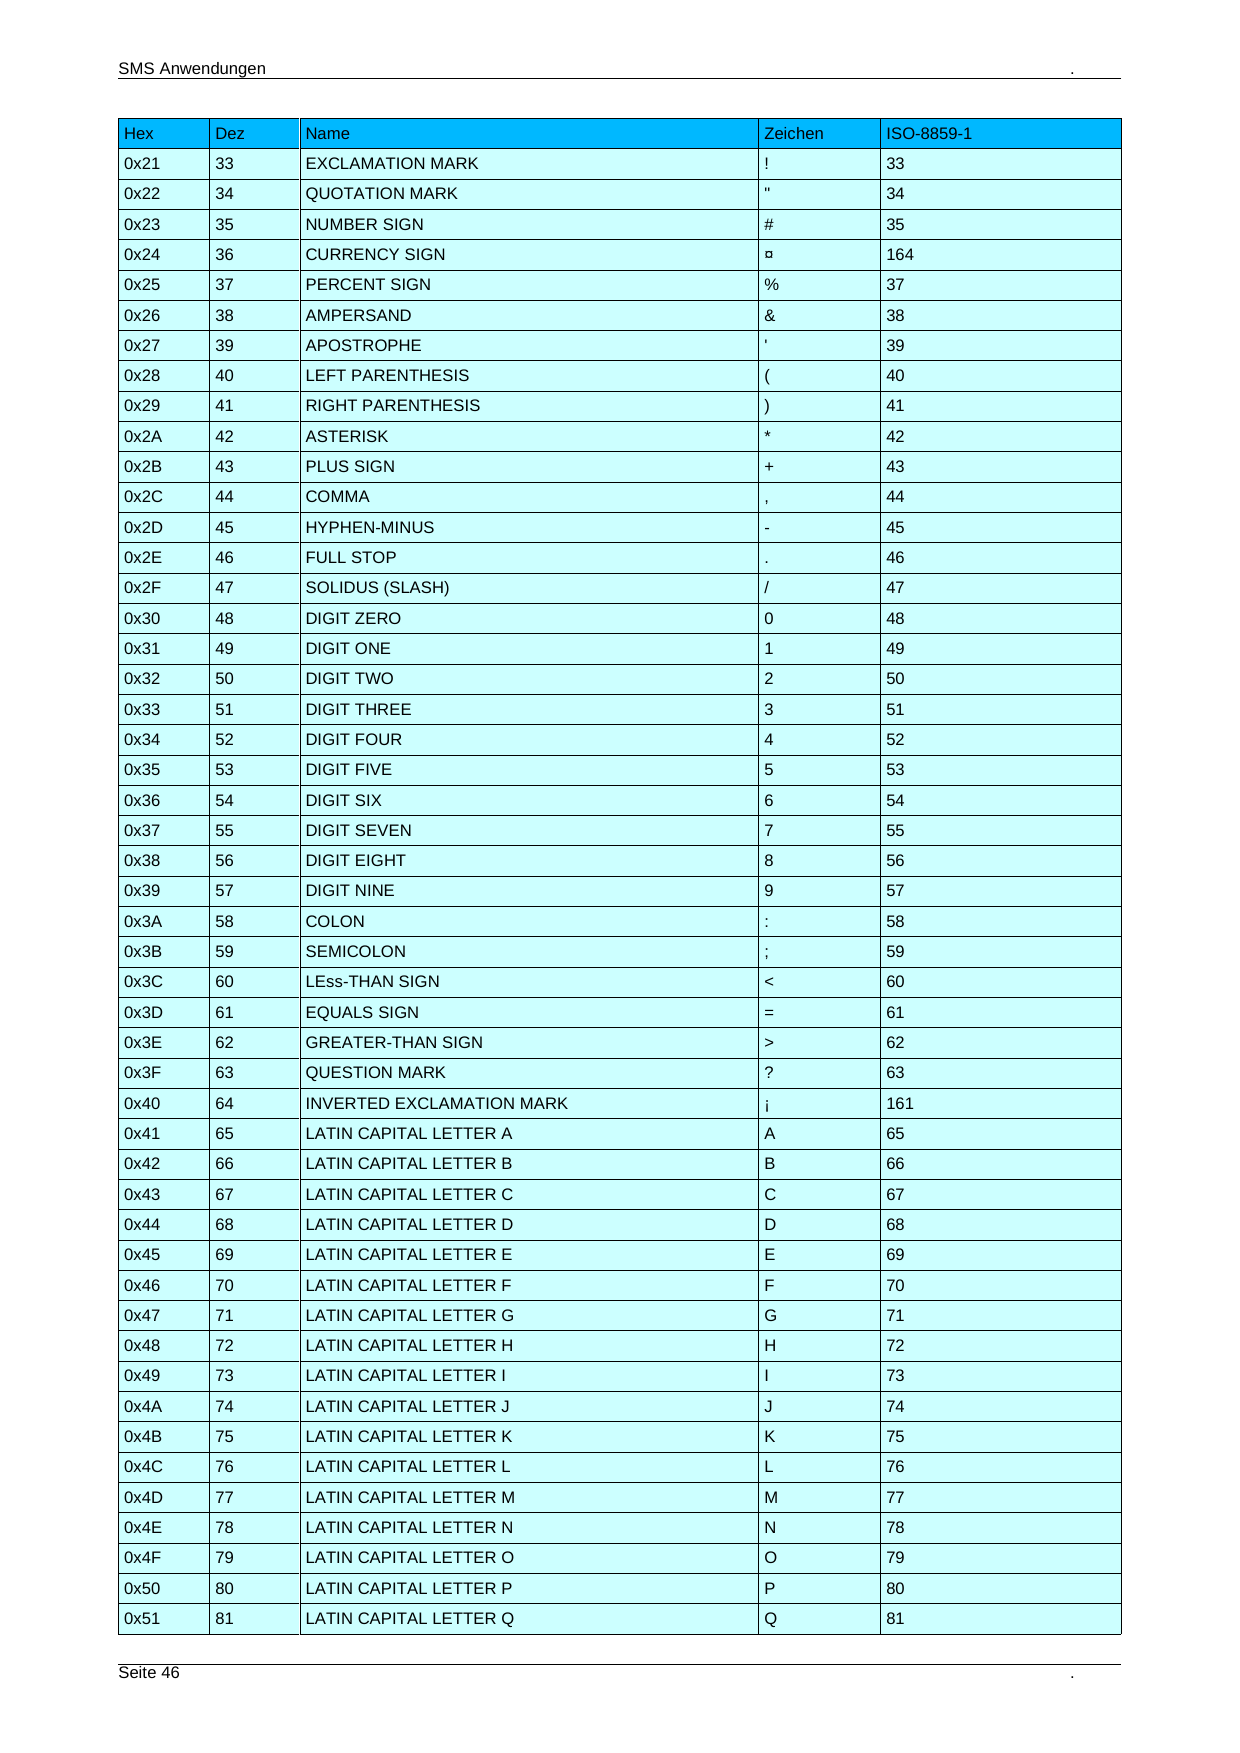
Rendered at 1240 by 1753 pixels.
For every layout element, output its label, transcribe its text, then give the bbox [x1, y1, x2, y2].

table_cell 0x3D [119, 998, 209, 1027]
table_cell 34 [881, 180, 1121, 209]
table_cell 76 [210, 1453, 299, 1482]
table_cell 79 [210, 1544, 299, 1573]
table_cell 72 [210, 1331, 299, 1361]
table_cell 0x28 [119, 361, 209, 391]
table_cell LATIN CAPITAL LETTER Q [301, 1604, 758, 1634]
table_cell L [759, 1453, 880, 1482]
table_header Name [301, 119, 758, 148]
table_cell 37 [210, 271, 299, 300]
table_cell 50 [210, 665, 299, 694]
table_cell 0x40 [119, 1089, 209, 1118]
table_cell ! [759, 149, 880, 179]
table_cell P [759, 1574, 880, 1603]
table_cell QUOTATION MARK [301, 180, 758, 209]
table_cell PLUS SIGN [301, 452, 758, 482]
table_cell / [759, 574, 880, 603]
table_cell 0x41 [119, 1119, 209, 1149]
table_cell 77 [210, 1483, 299, 1512]
table_cell 78 [210, 1513, 299, 1543]
table_cell 0x25 [119, 271, 209, 300]
table_cell APOSTROPHE [301, 331, 758, 360]
table_cell AMPERSAND [301, 301, 758, 330]
table_cell 0x3E [119, 1028, 209, 1058]
table_cell 54 [881, 786, 1121, 815]
table_cell 50 [881, 665, 1121, 694]
table_cell 73 [881, 1362, 1121, 1391]
table_cell 39 [210, 331, 299, 360]
table_cell E [759, 1241, 880, 1270]
table_cell G [759, 1301, 880, 1330]
table_cell SEMICOLON [301, 937, 758, 967]
table_cell ) [759, 392, 880, 421]
table_cell , [759, 483, 880, 512]
table_cell 44 [881, 483, 1121, 512]
table_cell 0x47 [119, 1301, 209, 1330]
table_cell 0x21 [119, 149, 209, 179]
table_cell ( [759, 361, 880, 391]
table_cell 34 [210, 180, 299, 209]
table_cell 81 [881, 1604, 1121, 1634]
table_cell 1 [759, 634, 880, 664]
table_cell 0x3B [119, 937, 209, 967]
table_cell DIGIT THREE [301, 695, 758, 724]
table_cell DIGIT ONE [301, 634, 758, 664]
table_cell D [759, 1210, 880, 1240]
table_cell 65 [881, 1119, 1121, 1149]
table_cell NUMBER SIGN [301, 210, 758, 239]
table_cell 40 [210, 361, 299, 391]
table_cell 64 [210, 1089, 299, 1118]
table_cell 69 [881, 1241, 1121, 1270]
table_cell 52 [881, 725, 1121, 755]
table_cell 71 [881, 1301, 1121, 1330]
table_cell 66 [210, 1150, 299, 1179]
table_cell 0x2E [119, 543, 209, 573]
table_cell 53 [210, 756, 299, 785]
table_cell > [759, 1028, 880, 1058]
table_cell LATIN CAPITAL LETTER I [301, 1362, 758, 1391]
table_cell 0 [759, 604, 880, 633]
table_cell 0x2B [119, 452, 209, 482]
table_cell EXCLAMATION MARK [301, 149, 758, 179]
table_cell 0x36 [119, 786, 209, 815]
table_cell 0x4D [119, 1483, 209, 1512]
table_cell 58 [210, 907, 299, 936]
table_cell 42 [210, 422, 299, 451]
table_cell 0x44 [119, 1210, 209, 1240]
table_cell < [759, 968, 880, 997]
table_cell LATIN CAPITAL LETTER G [301, 1301, 758, 1330]
table_cell 41 [881, 392, 1121, 421]
table_cell LATIN CAPITAL LETTER P [301, 1574, 758, 1603]
table_cell 75 [210, 1422, 299, 1452]
table_cell 67 [881, 1180, 1121, 1209]
table_cell 0x49 [119, 1362, 209, 1391]
table_cell 36 [210, 240, 299, 270]
table_cell 0x3C [119, 968, 209, 997]
table_cell M [759, 1483, 880, 1512]
table_cell 71 [210, 1301, 299, 1330]
table_header Dez [210, 119, 299, 148]
table_cell 0x24 [119, 240, 209, 270]
table_header Hex [119, 119, 209, 148]
table_cell 2 [759, 665, 880, 694]
table_cell 80 [210, 1574, 299, 1603]
table_cell 51 [210, 695, 299, 724]
table_cell 0x4F [119, 1544, 209, 1573]
table_cell 56 [881, 846, 1121, 876]
table_cell O [759, 1544, 880, 1573]
table_cell 43 [210, 452, 299, 482]
table_cell . [759, 543, 880, 573]
table_cell 55 [210, 816, 299, 845]
table_cell 74 [210, 1392, 299, 1421]
table_cell 73 [210, 1362, 299, 1391]
table_cell 44 [210, 483, 299, 512]
table_cell 0x2F [119, 574, 209, 603]
table_cell 54 [210, 786, 299, 815]
table_cell 48 [210, 604, 299, 633]
table_cell 67 [210, 1180, 299, 1209]
table_cell 3 [759, 695, 880, 724]
table_cell 42 [881, 422, 1121, 451]
table_cell 0x35 [119, 756, 209, 785]
table_cell 43 [881, 452, 1121, 482]
table_cell LATIN CAPITAL LETTER B [301, 1150, 758, 1179]
table_cell COLON [301, 907, 758, 936]
table_cell J [759, 1392, 880, 1421]
table_cell 0x30 [119, 604, 209, 633]
table_cell FULL STOP [301, 543, 758, 573]
table_cell 62 [210, 1028, 299, 1058]
table_cell 4 [759, 725, 880, 755]
table_cell 78 [881, 1513, 1121, 1543]
table_cell DIGIT SIX [301, 786, 758, 815]
table_cell 161 [881, 1089, 1121, 1118]
table_cell LEss-THAN SIGN [301, 968, 758, 997]
table_cell 74 [881, 1392, 1121, 1421]
table_cell 61 [881, 998, 1121, 1027]
table_cell HYPHEN-MINUS [301, 513, 758, 542]
table_cell 0x50 [119, 1574, 209, 1603]
table_cell F [759, 1271, 880, 1300]
table_cell 81 [210, 1604, 299, 1634]
table_cell DIGIT FOUR [301, 725, 758, 755]
table_cell 57 [881, 877, 1121, 906]
table_cell K [759, 1422, 880, 1452]
table_cell 0x45 [119, 1241, 209, 1270]
table_cell 53 [881, 756, 1121, 785]
table_header ISO-8859-1 [881, 119, 1121, 148]
table_cell 57 [210, 877, 299, 906]
table_cell LATIN CAPITAL LETTER F [301, 1271, 758, 1300]
table_cell DIGIT SEVEN [301, 816, 758, 845]
table_cell 38 [210, 301, 299, 330]
table_cell 39 [881, 331, 1121, 360]
table_cell 70 [881, 1271, 1121, 1300]
table_cell 0x37 [119, 816, 209, 845]
table_cell GREATER-THAN SIGN [301, 1028, 758, 1058]
table_cell QUESTION MARK [301, 1059, 758, 1088]
table_cell 37 [881, 271, 1121, 300]
table_cell 0x3A [119, 907, 209, 936]
table_cell + [759, 452, 880, 482]
table_cell 58 [881, 907, 1121, 936]
table_cell 46 [881, 543, 1121, 573]
table_cell 0x2A [119, 422, 209, 451]
table_cell ? [759, 1059, 880, 1088]
table_cell ¤ [759, 240, 880, 270]
table_cell 41 [210, 392, 299, 421]
table_cell * [759, 422, 880, 451]
table_cell 0x4C [119, 1453, 209, 1482]
table_cell 33 [881, 149, 1121, 179]
table_cell I [759, 1362, 880, 1391]
table_cell " [759, 180, 880, 209]
table_cell 47 [881, 574, 1121, 603]
table_cell 55 [881, 816, 1121, 845]
table_cell DIGIT NINE [301, 877, 758, 906]
table_cell 6 [759, 786, 880, 815]
table_cell = [759, 998, 880, 1027]
table_cell : [759, 907, 880, 936]
table_cell COMMA [301, 483, 758, 512]
table_cell LEFT PARENTHESIS [301, 361, 758, 391]
table_cell 8 [759, 846, 880, 876]
table_cell 0x32 [119, 665, 209, 694]
table_cell SOLIDUS (SLASH) [301, 574, 758, 603]
table_cell LATIN CAPITAL LETTER D [301, 1210, 758, 1240]
table_header Zeichen [759, 119, 880, 148]
table_cell 59 [881, 937, 1121, 967]
table_cell N [759, 1513, 880, 1543]
table_cell 52 [210, 725, 299, 755]
table_cell 0x4E [119, 1513, 209, 1543]
table_cell 9 [759, 877, 880, 906]
table_cell 51 [881, 695, 1121, 724]
table_cell 60 [210, 968, 299, 997]
table_cell ' [759, 331, 880, 360]
table_cell 76 [881, 1453, 1121, 1482]
table_cell 65 [210, 1119, 299, 1149]
table_cell 79 [881, 1544, 1121, 1573]
table_cell 33 [210, 149, 299, 179]
table_cell 0x46 [119, 1271, 209, 1300]
table_cell DIGIT TWO [301, 665, 758, 694]
table_cell 40 [881, 361, 1121, 391]
table_cell 49 [210, 634, 299, 664]
table_cell RIGHT PARENTHESIS [301, 392, 758, 421]
table_cell 62 [881, 1028, 1121, 1058]
table_cell LATIN CAPITAL LETTER N [301, 1513, 758, 1543]
table_cell LATIN CAPITAL LETTER L [301, 1453, 758, 1482]
table_cell INVERTED EXCLAMATION MARK [301, 1089, 758, 1118]
table_cell 45 [881, 513, 1121, 542]
table_cell H [759, 1331, 880, 1361]
table_cell LATIN CAPITAL LETTER E [301, 1241, 758, 1270]
table_cell 47 [210, 574, 299, 603]
table_cell CURRENCY SIGN [301, 240, 758, 270]
table_cell 48 [881, 604, 1121, 633]
table_cell 68 [210, 1210, 299, 1240]
table_cell 69 [210, 1241, 299, 1270]
table_cell DIGIT FIVE [301, 756, 758, 785]
table_cell 0x34 [119, 725, 209, 755]
table_cell 0x23 [119, 210, 209, 239]
table_cell LATIN CAPITAL LETTER K [301, 1422, 758, 1452]
table_cell C [759, 1180, 880, 1209]
table_cell LATIN CAPITAL LETTER M [301, 1483, 758, 1512]
table_cell ; [759, 937, 880, 967]
table_cell 61 [210, 998, 299, 1027]
table_cell 72 [881, 1331, 1121, 1361]
table_cell DIGIT EIGHT [301, 846, 758, 876]
table_cell 0x43 [119, 1180, 209, 1209]
table_cell 0x39 [119, 877, 209, 906]
table_cell 0x27 [119, 331, 209, 360]
table_cell ¡ [759, 1089, 880, 1118]
table_cell 0x51 [119, 1604, 209, 1634]
table_cell & [759, 301, 880, 330]
table_cell 68 [881, 1210, 1121, 1240]
table_cell 60 [881, 968, 1121, 997]
table_cell 0x4B [119, 1422, 209, 1452]
table_cell - [759, 513, 880, 542]
table_cell 0x26 [119, 301, 209, 330]
table_cell % [759, 271, 880, 300]
table_cell LATIN CAPITAL LETTER H [301, 1331, 758, 1361]
table_cell 35 [881, 210, 1121, 239]
table_cell LATIN CAPITAL LETTER A [301, 1119, 758, 1149]
table_cell B [759, 1150, 880, 1179]
table_cell 0x2C [119, 483, 209, 512]
table_cell 5 [759, 756, 880, 785]
table_cell 63 [881, 1059, 1121, 1088]
table_cell 35 [210, 210, 299, 239]
table_cell LATIN CAPITAL LETTER C [301, 1180, 758, 1209]
table_cell # [759, 210, 880, 239]
table_cell 59 [210, 937, 299, 967]
table_cell 38 [881, 301, 1121, 330]
table_cell 66 [881, 1150, 1121, 1179]
table_cell 45 [210, 513, 299, 542]
table_cell 0x42 [119, 1150, 209, 1179]
table_cell Q [759, 1604, 880, 1634]
table_cell LATIN CAPITAL LETTER O [301, 1544, 758, 1573]
table_cell 0x38 [119, 846, 209, 876]
table_cell LATIN CAPITAL LETTER J [301, 1392, 758, 1421]
table_cell 0x48 [119, 1331, 209, 1361]
table_cell 80 [881, 1574, 1121, 1603]
table_cell 63 [210, 1059, 299, 1088]
table_cell 0x31 [119, 634, 209, 664]
table_cell 56 [210, 846, 299, 876]
table_cell 164 [881, 240, 1121, 270]
table_cell 0x2D [119, 513, 209, 542]
table_cell 0x22 [119, 180, 209, 209]
table_cell ASTERISK [301, 422, 758, 451]
table_cell 70 [210, 1271, 299, 1300]
table_cell 0x29 [119, 392, 209, 421]
table_cell 0x4A [119, 1392, 209, 1421]
table_cell 46 [210, 543, 299, 573]
table_cell 77 [881, 1483, 1121, 1512]
table_cell 0x3F [119, 1059, 209, 1088]
table_cell PERCENT SIGN [301, 271, 758, 300]
table_cell 7 [759, 816, 880, 845]
table_cell 0x33 [119, 695, 209, 724]
table_cell A [759, 1119, 880, 1149]
table_cell DIGIT ZERO [301, 604, 758, 633]
table_cell EQUALS SIGN [301, 998, 758, 1027]
table_cell 75 [881, 1422, 1121, 1452]
table_cell 49 [881, 634, 1121, 664]
